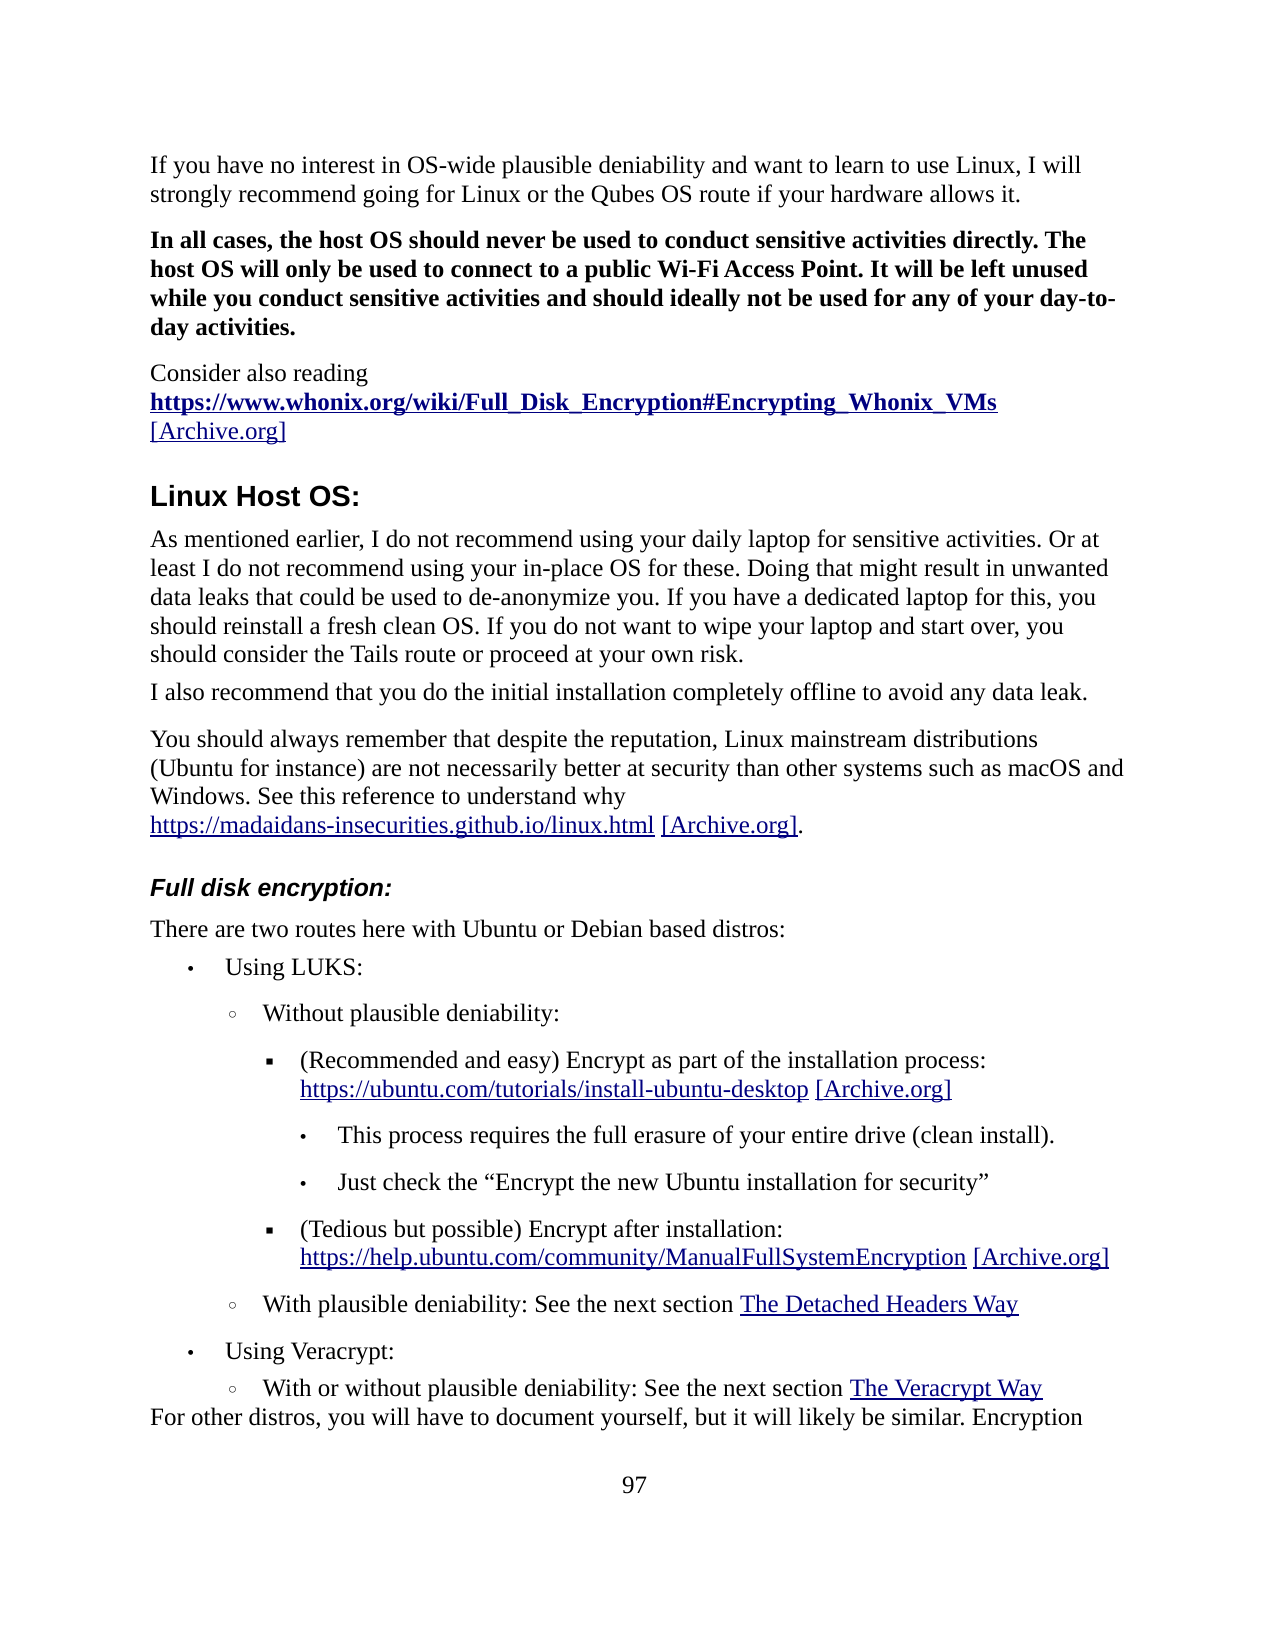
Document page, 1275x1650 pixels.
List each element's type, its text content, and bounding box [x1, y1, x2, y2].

text There are two routes here with Ubuntu or Debian based distros: [150, 914, 1125, 943]
text You should always remember that despite the reputation, Linux mainstream distributions (Ubuntu for instance) are not necessarily better at security than other systems such as macOS and Windows. See this reference to understand why https://madaidans-insecurities.github.io/linux.html [Archive.org]. [150, 724, 1125, 839]
list Just check the “Encrypt the new Ubuntu installation for security” [300, 1167, 1125, 1196]
text If you have no interest in OS-wide plausible deniability and want to learn to use Linux, I will strongly recommend going for Linux or the Qubes OS route if your hardware allows it. [150, 150, 1125, 207]
list With or without plausible deniability: See the next section The Veracrypt Way [225, 1373, 1125, 1402]
list This process requires the full erasure of your entire drive (clean install). [300, 1120, 1125, 1149]
text In all cases, the host OS should never be used to conduct sensitive activities directly. The host OS will only be used to connect to a public Wi-Fi Access Point. It will be left unused while you conduct sensitive activities and should ideally not be used for any of your day-to-day activities. [150, 225, 1125, 340]
subtitle Full disk encryption: [150, 873, 1125, 901]
list (Tedious but possible) Encrypt after installation: https://help.ubuntu.com/community/ManualFullSystemEncryption [Archive.org] [262, 1214, 1125, 1271]
subtitle Linux Host OS: [150, 478, 1125, 512]
text For other distros, you will have to document yourself, but it will likely be similar. Encryption [150, 1402, 1125, 1431]
text I also recommend that you do the initial installation completely offline to avoid any data leak. [150, 677, 1125, 706]
text As mentioned earlier, I do not recommend using your daily laptop for sensitive activities. Or at least I do not recommend using your in-place OS for these. Doing that might result in unwanted data leaks that could be used to de-anonymize you. If you have a dedicated laptop for this, you should reinstall a fresh clean OS. If you do not want to wipe your laptop and start over, you should consider the Tails route or proceed at your own risk. [150, 524, 1125, 668]
list (Recommended and easy) Encrypt as part of the installation process: https://ubuntu.com/tutorials/install-ubuntu-desktop [Archive.org] [262, 1045, 1125, 1102]
list Using Veracrypt: [187, 1336, 1125, 1364]
list With plausible deniability: See the next section The Detached Headers Way [225, 1289, 1125, 1318]
text Consider also reading https://www.whonix.org/wiki/Full_Disk_Encryption#Encrypting_Whonix_VMs [Archive.org] [150, 358, 1125, 444]
list Without plausible deniability: [225, 998, 1125, 1027]
list Using LUKS: [187, 952, 1125, 980]
